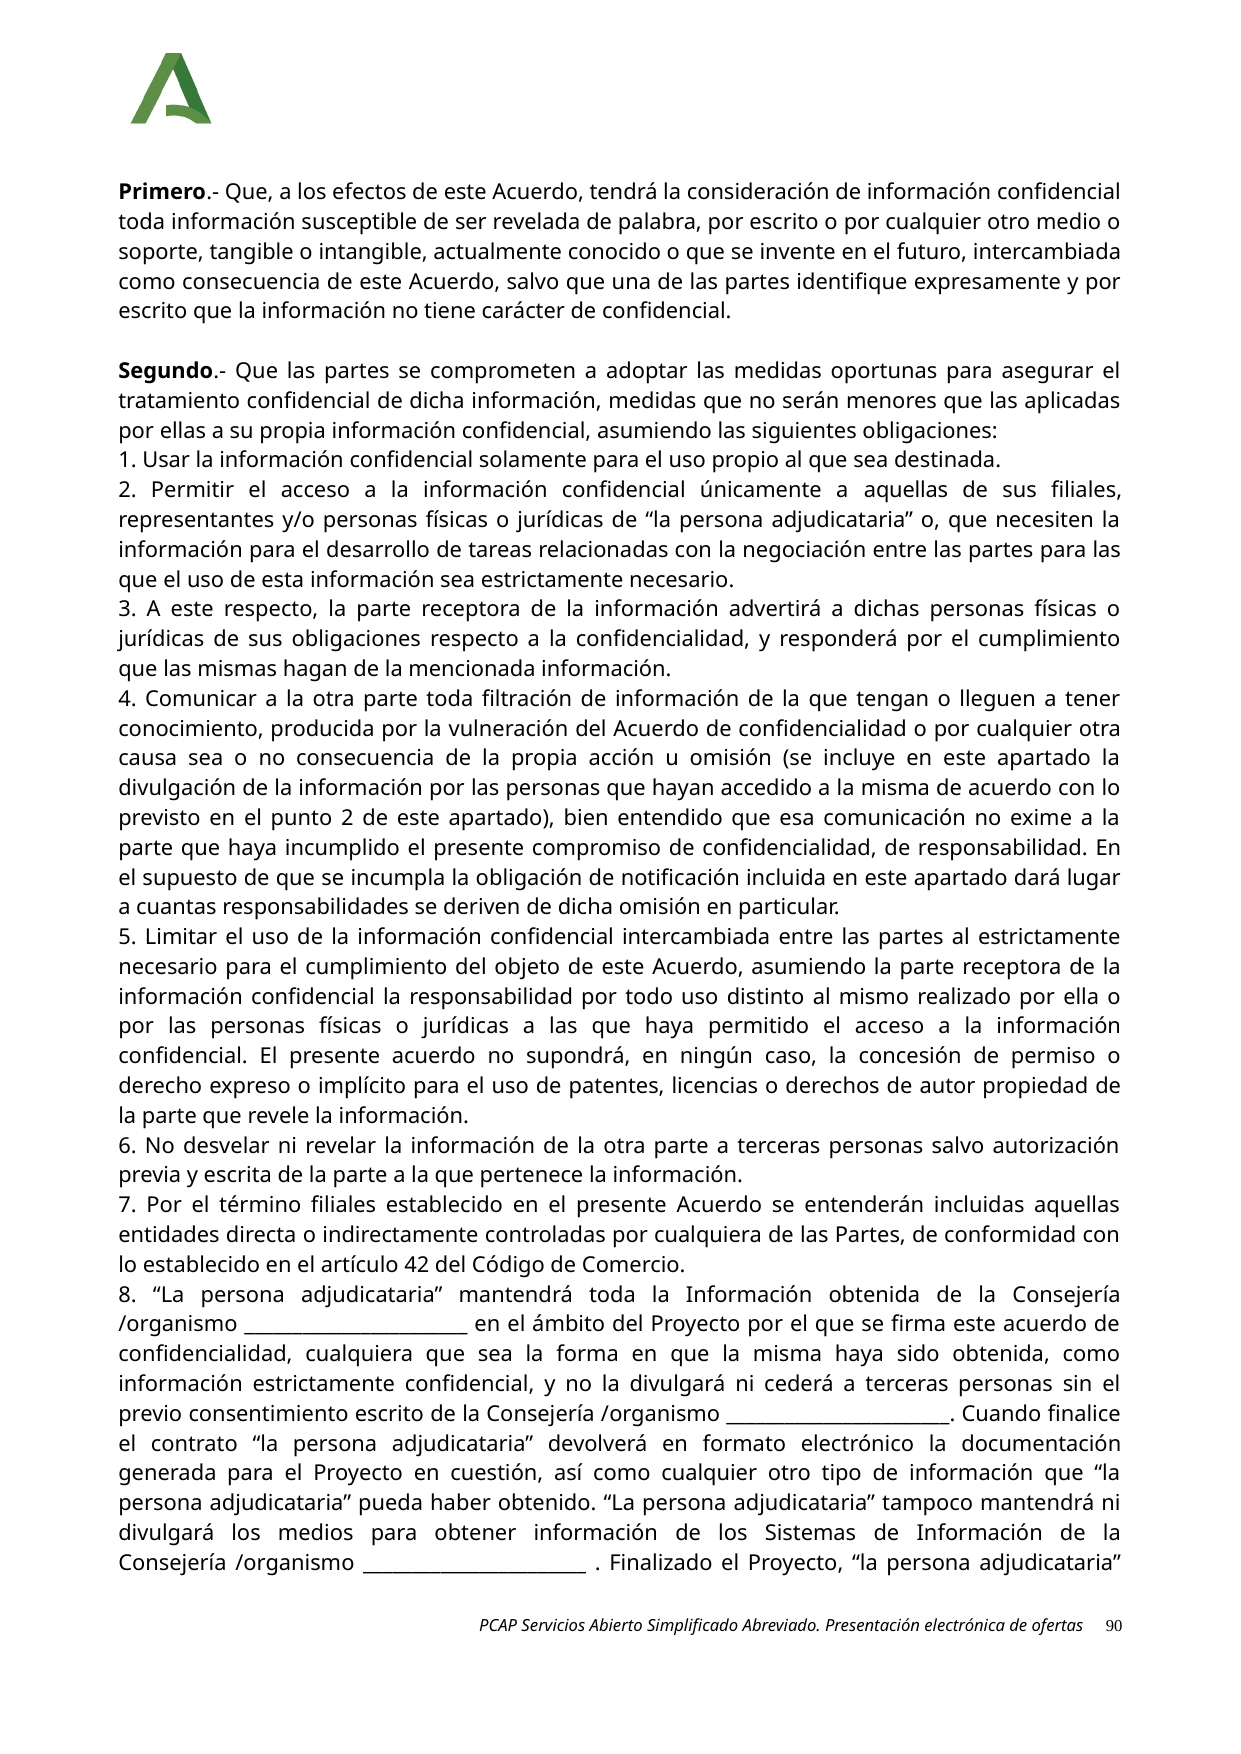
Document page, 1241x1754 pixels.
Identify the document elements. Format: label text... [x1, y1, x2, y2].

text 3. A este respecto, la parte receptora de la información advertirá a dichas personas físicas o jurídicas de sus obligaciones respecto a la confidencialidad, y responderá por el cumplimiento que las mismas hagan de la mencionada información. [118, 593, 1122, 683]
picture [127, 48, 216, 128]
text 5. Limitar el uso de la información confidencial intercambiada entre las partes al estrictamente necesario para el cumplimiento del objeto de este Acuerdo, asumiendo la parte receptora de la información confidencial la responsabilidad por todo uso distinto al mismo realizado por ella o por las personas físicas o jurídicas a las que haya permitido el acceso a la información confidencial. El presente acuerdo no supondrá, en ningún caso, la concesión de permiso o derecho expreso o implícito para el uso de patentes, licencias o derechos de autor propiedad de la parte que revele la información. [118, 921, 1122, 1130]
text Primero.- Que, a los efectos de este Acuerdo, tendrá la consideración de información confidencial toda información susceptible de ser revelada de palabra, por escrito o por cualquier otro medio o soporte, tangible o intangible, actualmente conocido o que se invente en el futuro, intercambiada como consecuencia de este Acuerdo, salvo que una de las partes identifique expresamente y por escrito que la información no tiene carácter de confidencial. [118, 176, 1122, 325]
text Segundo.- Que las partes se comprometen a adoptar las medidas oportunas para asegurar el tratamiento confidencial de dicha información, medidas que no serán menores que las aplicadas por ellas a su propia información confidencial, asumiendo las siguientes obligaciones: [118, 355, 1122, 444]
text 8. “La persona adjudicataria” mantendrá toda la Información obtenida de la Consejería /organismo _______________________ en el ámbito del Proyecto por el que se firma este acuerdo de confidencialidad, cualquiera que sea la forma en que la misma haya sido obtenida, como información estrictamente confidencial, y no la divulgará ni cederá a terceras personas sin el previo consentimiento escrito de la Consejería /organismo _______________________. Cuando finalice el contrato “la persona adjudicataria” devolverá en formato electrónico la documentación generada para el Proyecto en cuestión, así como cualquier otro tipo de información que “la persona adjudicataria” pueda haber obtenido. “La persona adjudicataria” tampoco mantendrá ni divulgará los medios para obtener información de los Sistemas de Información de la Consejería /organismo _______________________ . Finalizado el Proyecto, “la persona adjudicataria” [118, 1279, 1122, 1577]
text 2. Permitir el acceso a la información confidencial únicamente a aquellas de sus filiales, representantes y/o personas físicas o jurídicas de “la persona adjudicataria” o, que necesiten la información para el desarrollo de tareas relacionadas con la negociación entre las partes para las que el uso de esta información sea estrictamente necesario. [118, 474, 1122, 593]
text 7. Por el término filiales establecido en el presente Acuerdo se entenderán incluidas aquellas entidades directa o indirectamente controladas por cualquiera de las Partes, de conformidad con lo establecido en el artículo 42 del Código de Comercio. [118, 1189, 1122, 1279]
text 1. Usar la información confidencial solamente para el uso propio al que sea destinada. [118, 444, 1122, 474]
text 6. No desvelar ni revelar la información de la otra parte a terceras personas salvo autorización previa y escrita de la parte a la que pertenece la información. [118, 1130, 1122, 1189]
text 4. Comunicar a la otra parte toda filtración de información de la que tengan o lleguen a tener conocimiento, producida por la vulneración del Acuerdo de confidencialidad o por cualquier otra causa sea o no consecuencia de la propia acción u omisión (se incluye en este apartado la divulgación de la información por las personas que hayan accedido a la misma de acuerdo con lo previsto en el punto 2 de este apartado), bien entendido que esa comunicación no exime a la parte que haya incumplido el presente compromiso de confidencialidad, de responsabilidad. En el supuesto de que se incumpla la obligación de notificación incluida en este apartado dará lugar a cuantas responsabilidades se deriven de dicha omisión en particular. [118, 683, 1122, 921]
